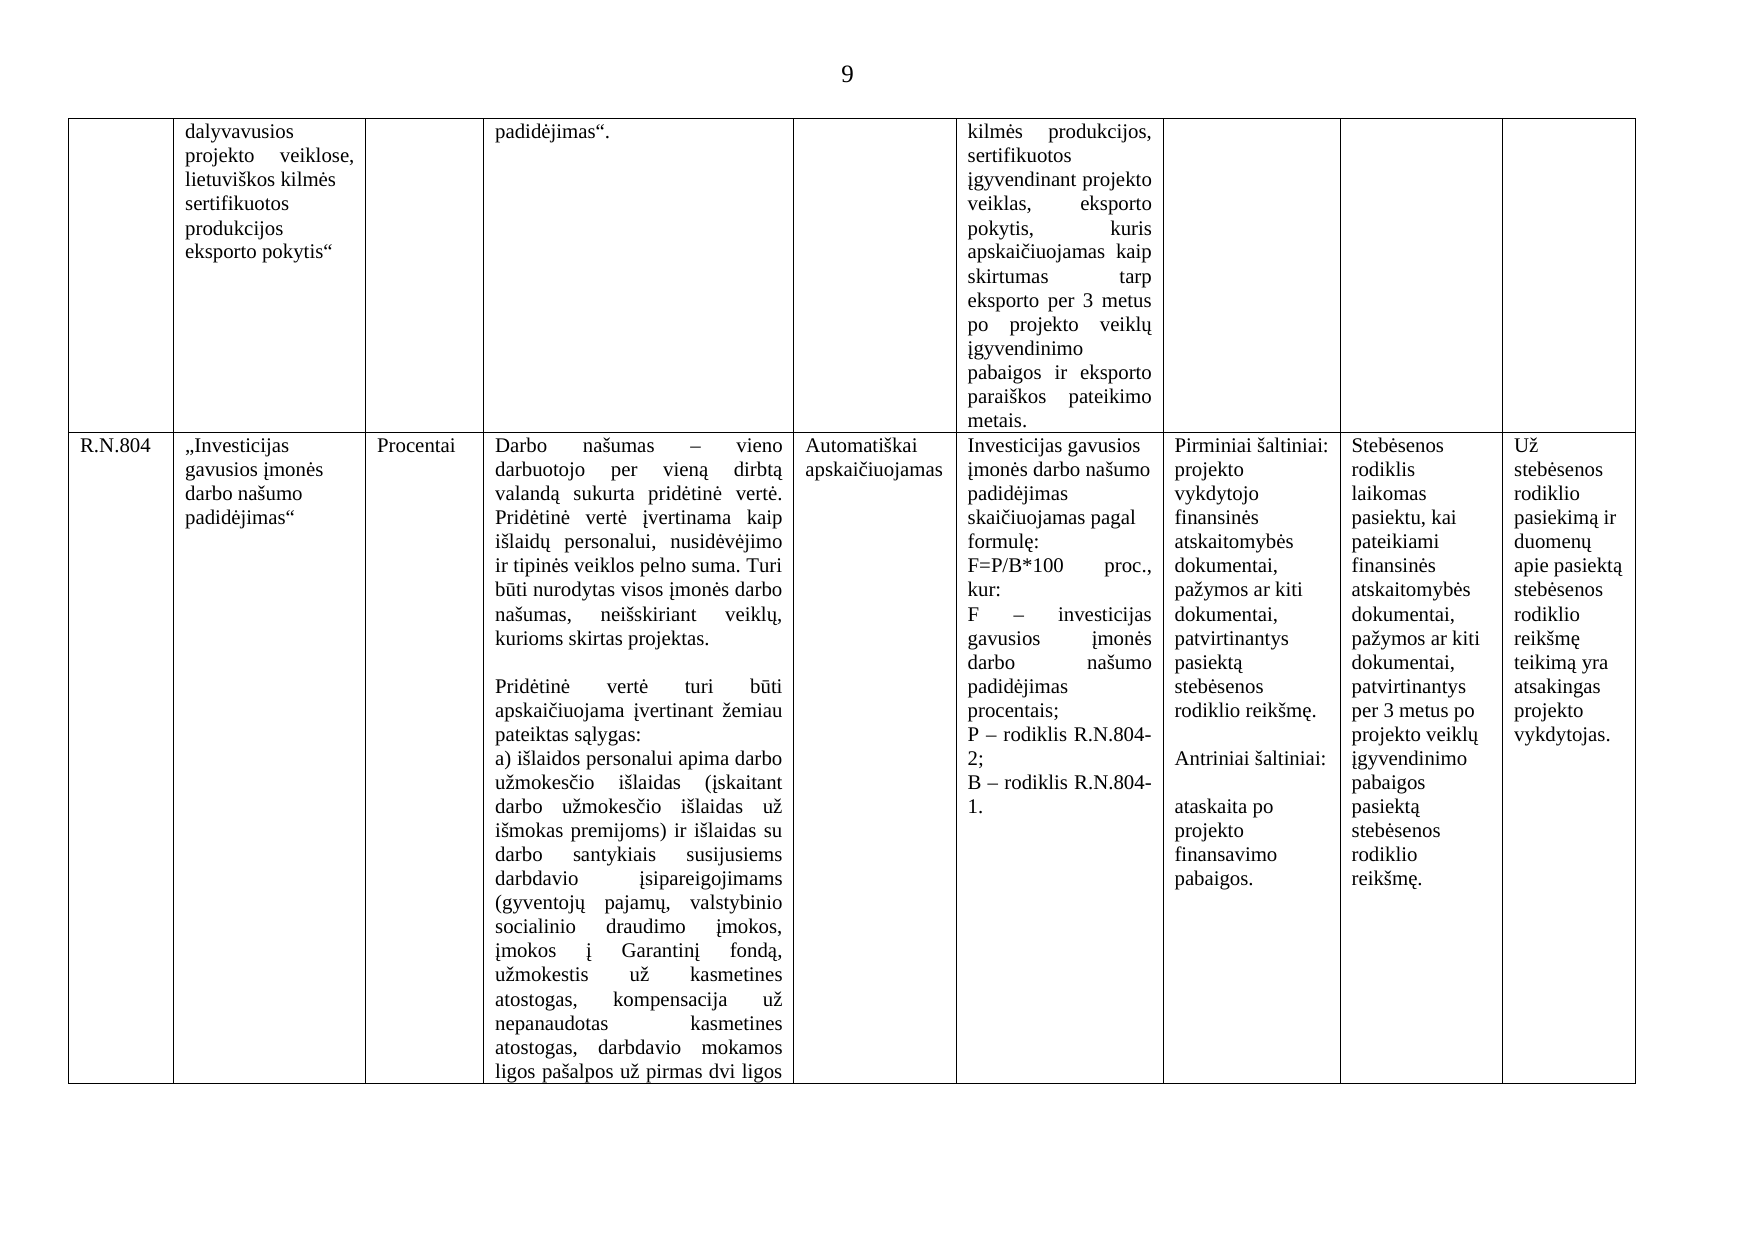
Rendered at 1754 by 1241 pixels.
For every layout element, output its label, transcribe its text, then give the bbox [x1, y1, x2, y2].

table_cell [69, 119, 173, 432]
table_cell Investicijas gavusios įmonės darbo našumo padidėjimas skaičiuojamas pagal formulę: F=P/B*100 proc., kur: F – investicijas gavusios įmonės darbo našumo padidėjimas procentais; P – rodiklis R.N.804-2; B – rodiklis R.N.804-1. [957, 433, 1163, 1083]
table_cell Darbo našumas – vieno darbuotojo per vieną dirbtą valandą sukurta pridėtinė vertė. Pridėtinė vertė įvertinama kaip išlaidų personalui, nusidėvėjimo ir tipinės veiklos pelno suma. Turi būti nurodytas visos įmonės darbo našumas, neišskiriant veiklų, kurioms skirtas projektas. Pridėtinė vertė turi būti apskaičiuojama įvertinant žemiau pateiktas sąlygas: a) išlaidos personalui apima darbo užmokesčio išlaidas (įskaitant darbo užmokesčio išlaidas už išmokas premijoms) ir išlaidas su darbo santykiais susijusiems darbdavio įsipareigojimams (gyventojų pajamų, valstybinio socialinio draudimo įmokos, įmokos į Garantinį fondą, užmokestis už kasmetines atostogas, kompensacija už nepanaudotas kasmetines atostogas, darbdavio mokamos ligos pašalpos už pirmas dvi ligos [484, 433, 793, 1083]
table_cell [1164, 119, 1340, 432]
table_cell [794, 119, 956, 432]
table_cell Pirminiai šaltiniai: projekto vykdytojo finansinės atskaitomybės dokumentai, pažymos ar kiti dokumentai, patvirtinantys pasiektą stebėsenos rodiklio reikšmę. Antriniai šaltiniai: ataskaita po projekto finansavimo pabaigos. [1164, 433, 1340, 1083]
table_cell Procentai [366, 433, 483, 1083]
table_cell Stebėsenos rodiklis laikomas pasiektu, kai pateikiami finansinės atskaitomybės dokumentai, pažymos ar kiti dokumentai, patvirtinantys per 3 metus po projekto veiklų įgyvendinimo pabaigos pasiektą stebėsenos rodiklio reikšmę. [1341, 433, 1502, 1083]
table_cell [366, 119, 483, 432]
table_cell „Investicijas gavusios įmonės darbo našumo padidėjimas“ [174, 433, 365, 1083]
table_cell padidėjimas“. [484, 119, 793, 432]
table_cell Automatiškai apskaičiuojamas [794, 433, 956, 1083]
table_cell kilmės produkcijos, sertifikuotos įgyvendinant projekto veiklas, eksporto pokytis, kuris apskaičiuojamas kaip skirtumas tarp eksporto per 3 metus po projekto veiklų įgyvendinimo pabaigos ir eksporto paraiškos pateikimo metais. [957, 119, 1163, 432]
table_cell [1503, 119, 1635, 432]
table_cell dalyvavusios projekto veiklose, lietuviškos kilmės sertifikuotos produkcijos eksporto pokytis“ [174, 119, 365, 432]
table_cell R.N.804 [69, 433, 173, 1083]
table_cell [1341, 119, 1502, 432]
table_cell Už stebėsenos rodiklio pasiekimą ir duomenų apie pasiektą stebėsenos rodiklio reikšmę teikimą yra atsakingas projekto vykdytojas. [1503, 433, 1635, 1083]
